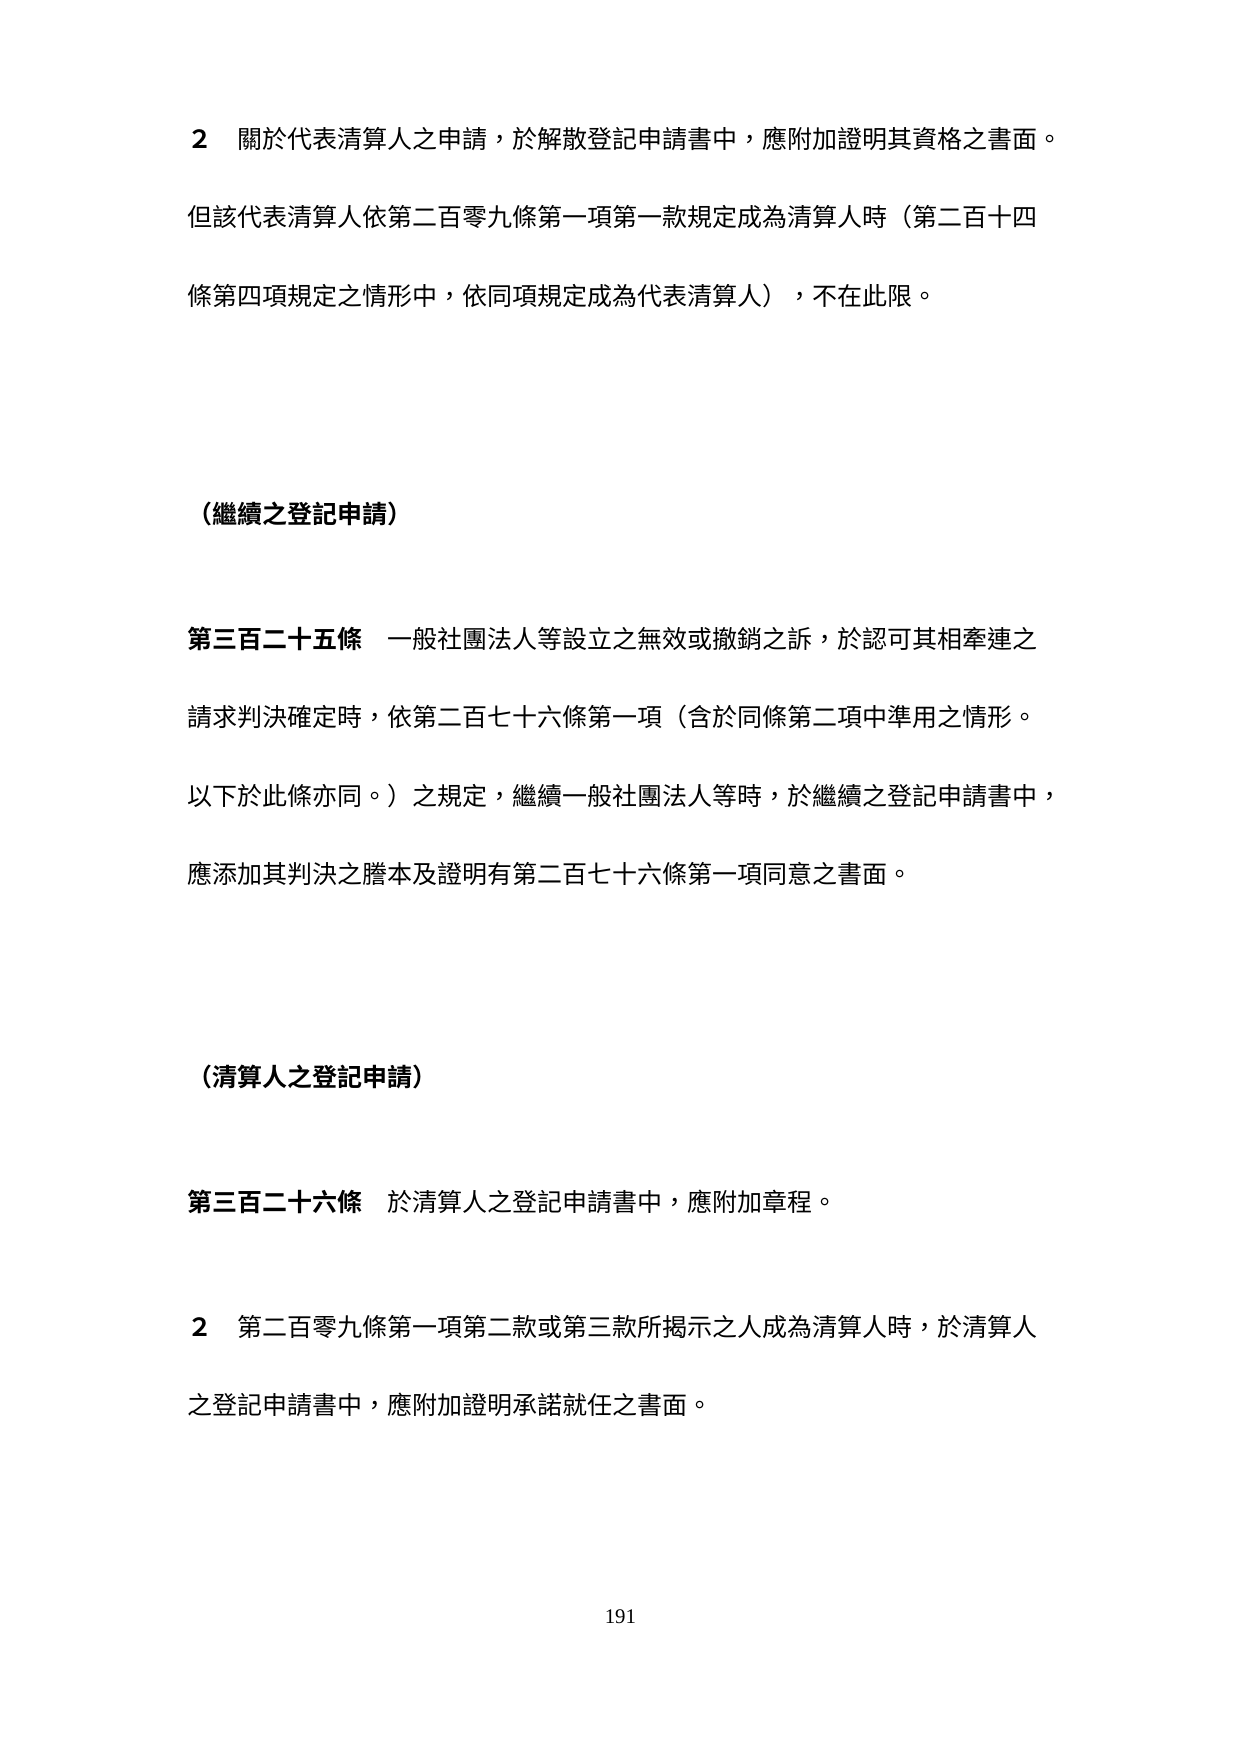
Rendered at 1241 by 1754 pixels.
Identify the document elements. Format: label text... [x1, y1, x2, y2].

text ２ 第二百零九條第一項第二款或第三款所揭示之人成為清算人時，於清算人之登記申請書中，應附加證明承諾就任之書面。 [187, 1284, 1053, 1424]
text （繼續之登記申請） [187, 471, 1053, 534]
text （清算人之登記申請） [187, 1034, 1053, 1096]
text 第三百二十六條 於清算人之登記申請書中，應附加章程。 [187, 1159, 1053, 1221]
text 第三百二十五條 一般社團法人等設立之無效或撤銷之訴，於認可其相牽連之請求判決確定時，依第二百七十六條第一項（含於同條第二項中準用之情形。以下於此條亦同。）之規定，繼續一般社團法人等時，於繼續之登記申請書中，應添加其判決之謄本及證明有第二百七十六條第一項同意之書面。 [187, 596, 1053, 893]
text ２ 關於代表清算人之申請，於解散登記申請書中，應附加證明其資格之書面。但該代表清算人依第二百零九條第一項第一款規定成為清算人時（第二百十四條第四項規定之情形中，依同項規定成為代表清算人），不在此限。 [187, 96, 1053, 315]
